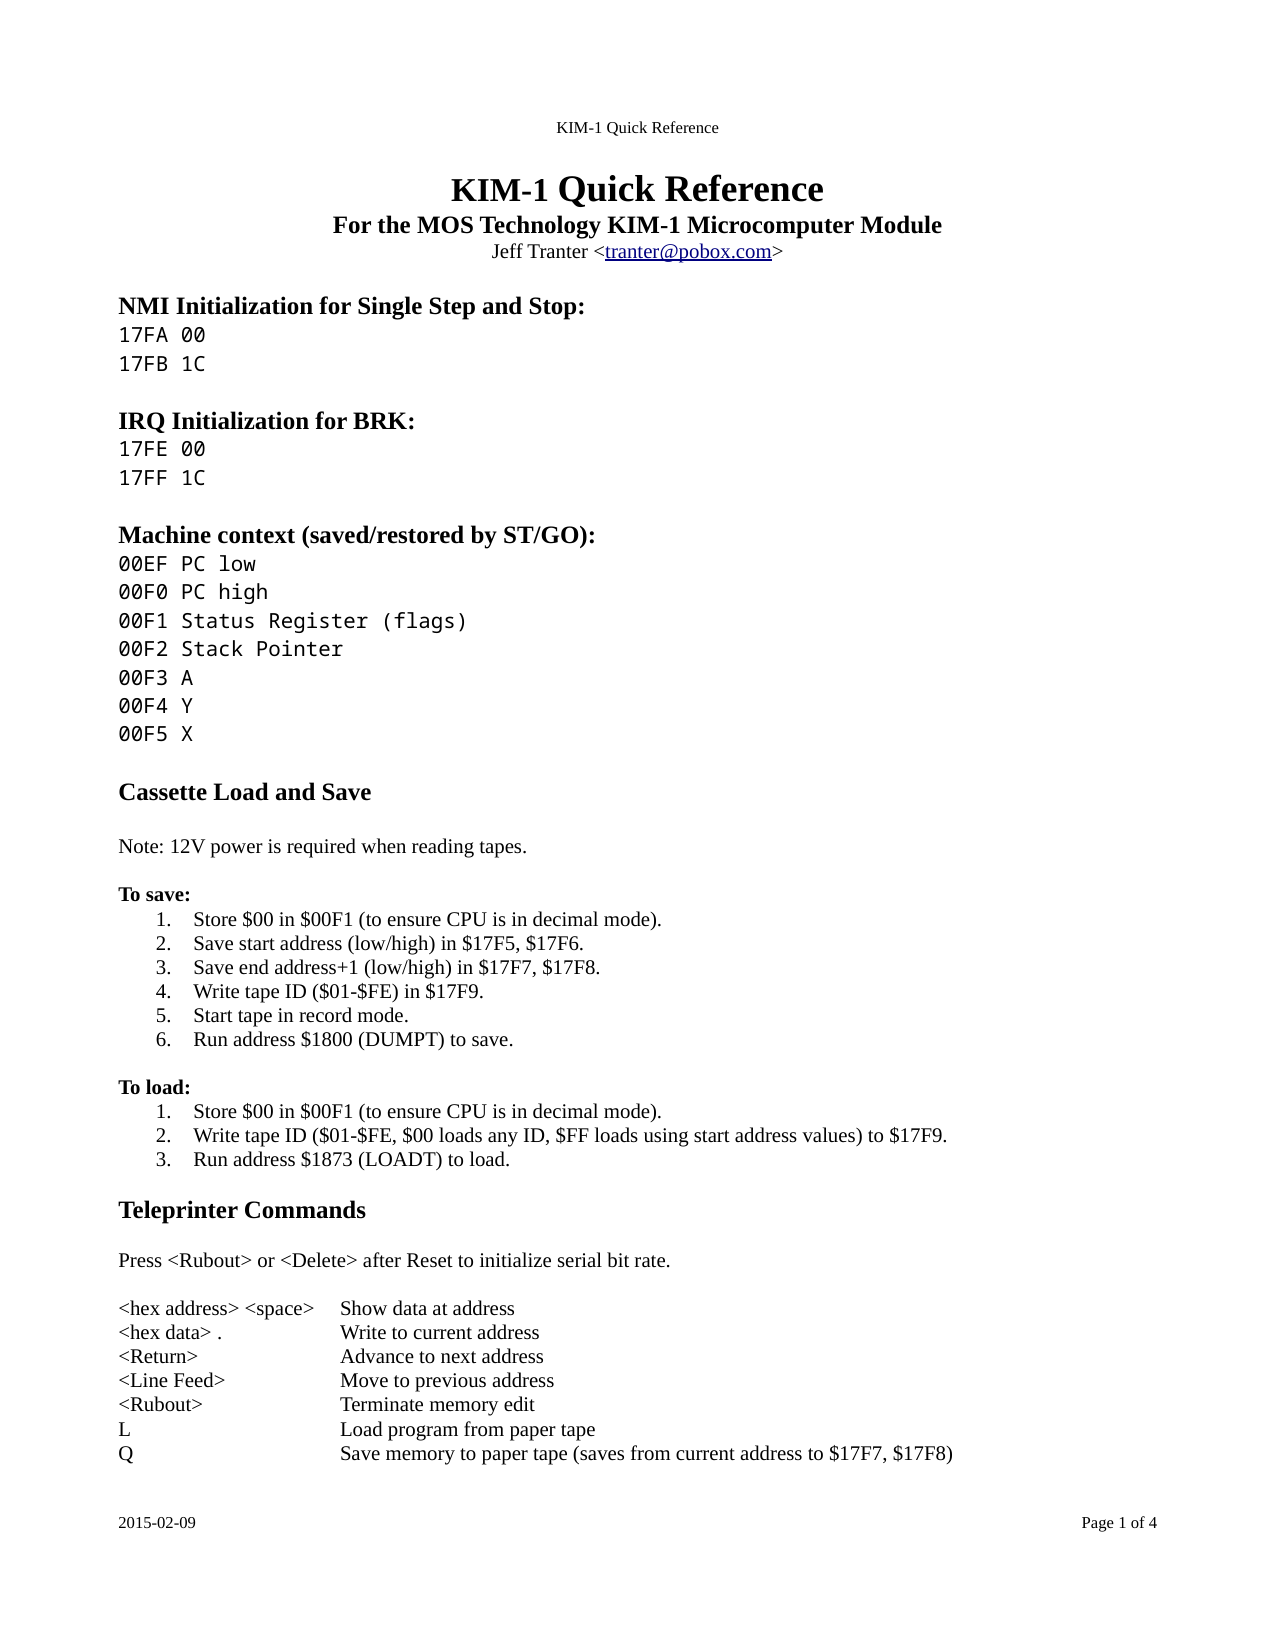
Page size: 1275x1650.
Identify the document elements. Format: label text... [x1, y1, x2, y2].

text 00F4 Y [118, 691, 1157, 719]
list Run address $1873 (LOADT) to load. [156, 1147, 1157, 1171]
text IRQ Initialization for BRK: [118, 406, 1157, 434]
list Store $00 in $00F1 (to ensure CPU is in decimal mode). [156, 906, 1157, 931]
text Note: 12V power is required when reading tapes. [118, 834, 1157, 858]
text <Line Feed> Move to previous address [118, 1368, 1157, 1392]
text Machine context (saved/restored by ST/GO): [118, 520, 1157, 549]
text <hex data> . Write to current address [118, 1320, 1157, 1344]
text 00F1 Status Register (flags) [118, 606, 1157, 634]
text Cassette Load and Save [118, 777, 1157, 806]
text <Rubout> Terminate memory edit [118, 1392, 1157, 1416]
list Write tape ID ($01-$FE) in $17F9. [156, 979, 1157, 1003]
text Press <Rubout> or <Delete> after Reset to initialize serial bit rate. [118, 1248, 1157, 1272]
list Store $00 in $00F1 (to ensure CPU is in decimal mode). [156, 1099, 1157, 1123]
text 17FA 00 [118, 320, 1157, 349]
list Save start address (low/high) in $17F5, $17F6. [156, 931, 1157, 954]
text <Return> Advance to next address [118, 1344, 1157, 1368]
text 00EF PC low [118, 549, 1157, 577]
text To save: [118, 882, 1157, 906]
list Run address $1800 (DUMPT) to save. [156, 1027, 1157, 1051]
text Jeff Tranter <tranter@pobox.com> [118, 239, 1157, 263]
text 00F3 A [118, 663, 1157, 691]
text 17FE 00 [118, 434, 1157, 463]
text 00F0 PC high [118, 577, 1157, 606]
text To load: [118, 1075, 1157, 1099]
list Write tape ID ($01-$FE, $00 loads any ID, $FF loads using start address values) to $17F9. [156, 1123, 1157, 1147]
list Start tape in record mode. [156, 1003, 1157, 1027]
text For the MOS Technology KIM-1 Microcomputer Module [118, 210, 1157, 239]
text L Load program from paper tape [118, 1416, 1157, 1441]
text Q Save memory to paper tape (saves from current address to $17F7, $17F8) [118, 1441, 1157, 1464]
text Teleprinter Commands [118, 1195, 1157, 1224]
text NMI Initialization for Single Step and Stop: [118, 291, 1157, 320]
text 17FB 1C [118, 349, 1157, 377]
text 00F5 X [118, 719, 1157, 748]
list Save end address+1 (low/high) in $17F7, $17F8. [156, 954, 1157, 979]
text 00F2 Stack Pointer [118, 634, 1157, 663]
text 17FF 1C [118, 463, 1157, 491]
text KIM-1 Quick Reference [118, 167, 1157, 210]
text <hex address> <space> Show data at address [118, 1296, 1157, 1320]
